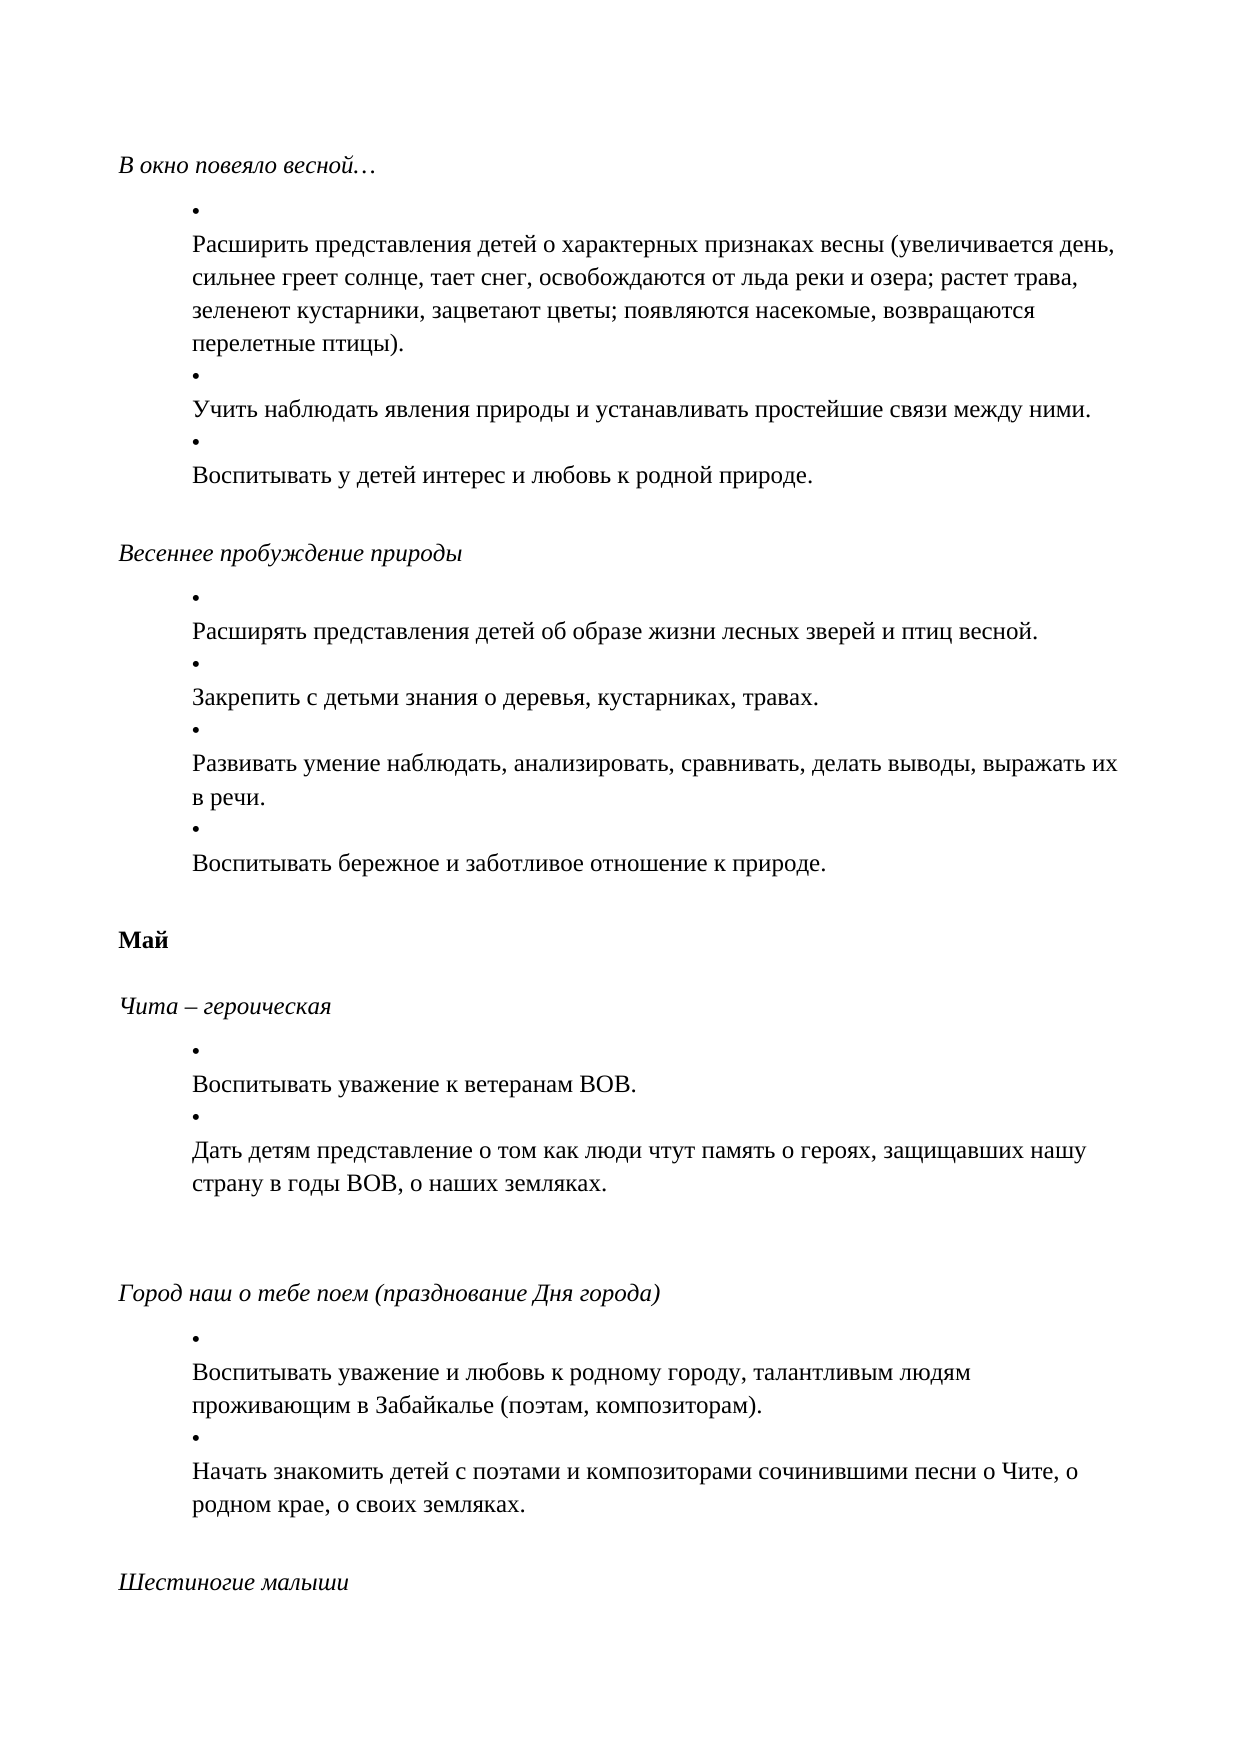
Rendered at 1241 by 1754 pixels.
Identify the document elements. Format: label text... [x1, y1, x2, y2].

list Воспитывать уважение к ветеранам ВОВ. [154, 1036, 1122, 1098]
list Закрепить с детьми знания о деревья, кустарниках, травах. [154, 649, 1122, 711]
text Город наш о тебе поем (празднование Дня города) [118, 1214, 1122, 1307]
text Май Чита – героическая [118, 893, 1122, 1020]
text В окно повеяло весной… [118, 118, 1122, 179]
list Воспитывать уважение и любовь к родному городу, талантливым людям проживающим в Забайкалье (поэтам, композиторам). [154, 1324, 1122, 1419]
text Весеннее пробуждение природы [118, 506, 1122, 567]
list Расширять представления детей об образе жизни лесных зверей и птиц весной. [154, 583, 1122, 645]
list Развивать умение наблюдать, анализировать, сравнивать, делать выводы, выражать их в речи. [154, 716, 1122, 810]
list Начать знакомить детей с поэтами и композиторами сочинившими песни о Чите, о родном крае, о своих земляках. [154, 1423, 1122, 1518]
list Воспитывать бережное и заботливое отношение к природе. [154, 814, 1122, 876]
list Учить наблюдать явления природы и устанавливать простейшие связи между ними. [154, 361, 1122, 423]
list Расширить представления детей о характерных признаках весны (увеличивается день, сильнее греет солнце, тает снег, освобождаются от льда реки и озера; растет трава, зеленеют кустарники, зацветают цветы; появляются насекомые, возвращаются перелетные птицы). [154, 196, 1122, 357]
list Дать детям представление о том как люди чтут память о героях, защищавших нашу страну в годы ВОВ, о наших земляках. [154, 1102, 1122, 1197]
list Воспитывать у детей интерес и любовь к родной природе. [154, 427, 1122, 489]
text Шестиногие малыши [118, 1535, 1122, 1596]
